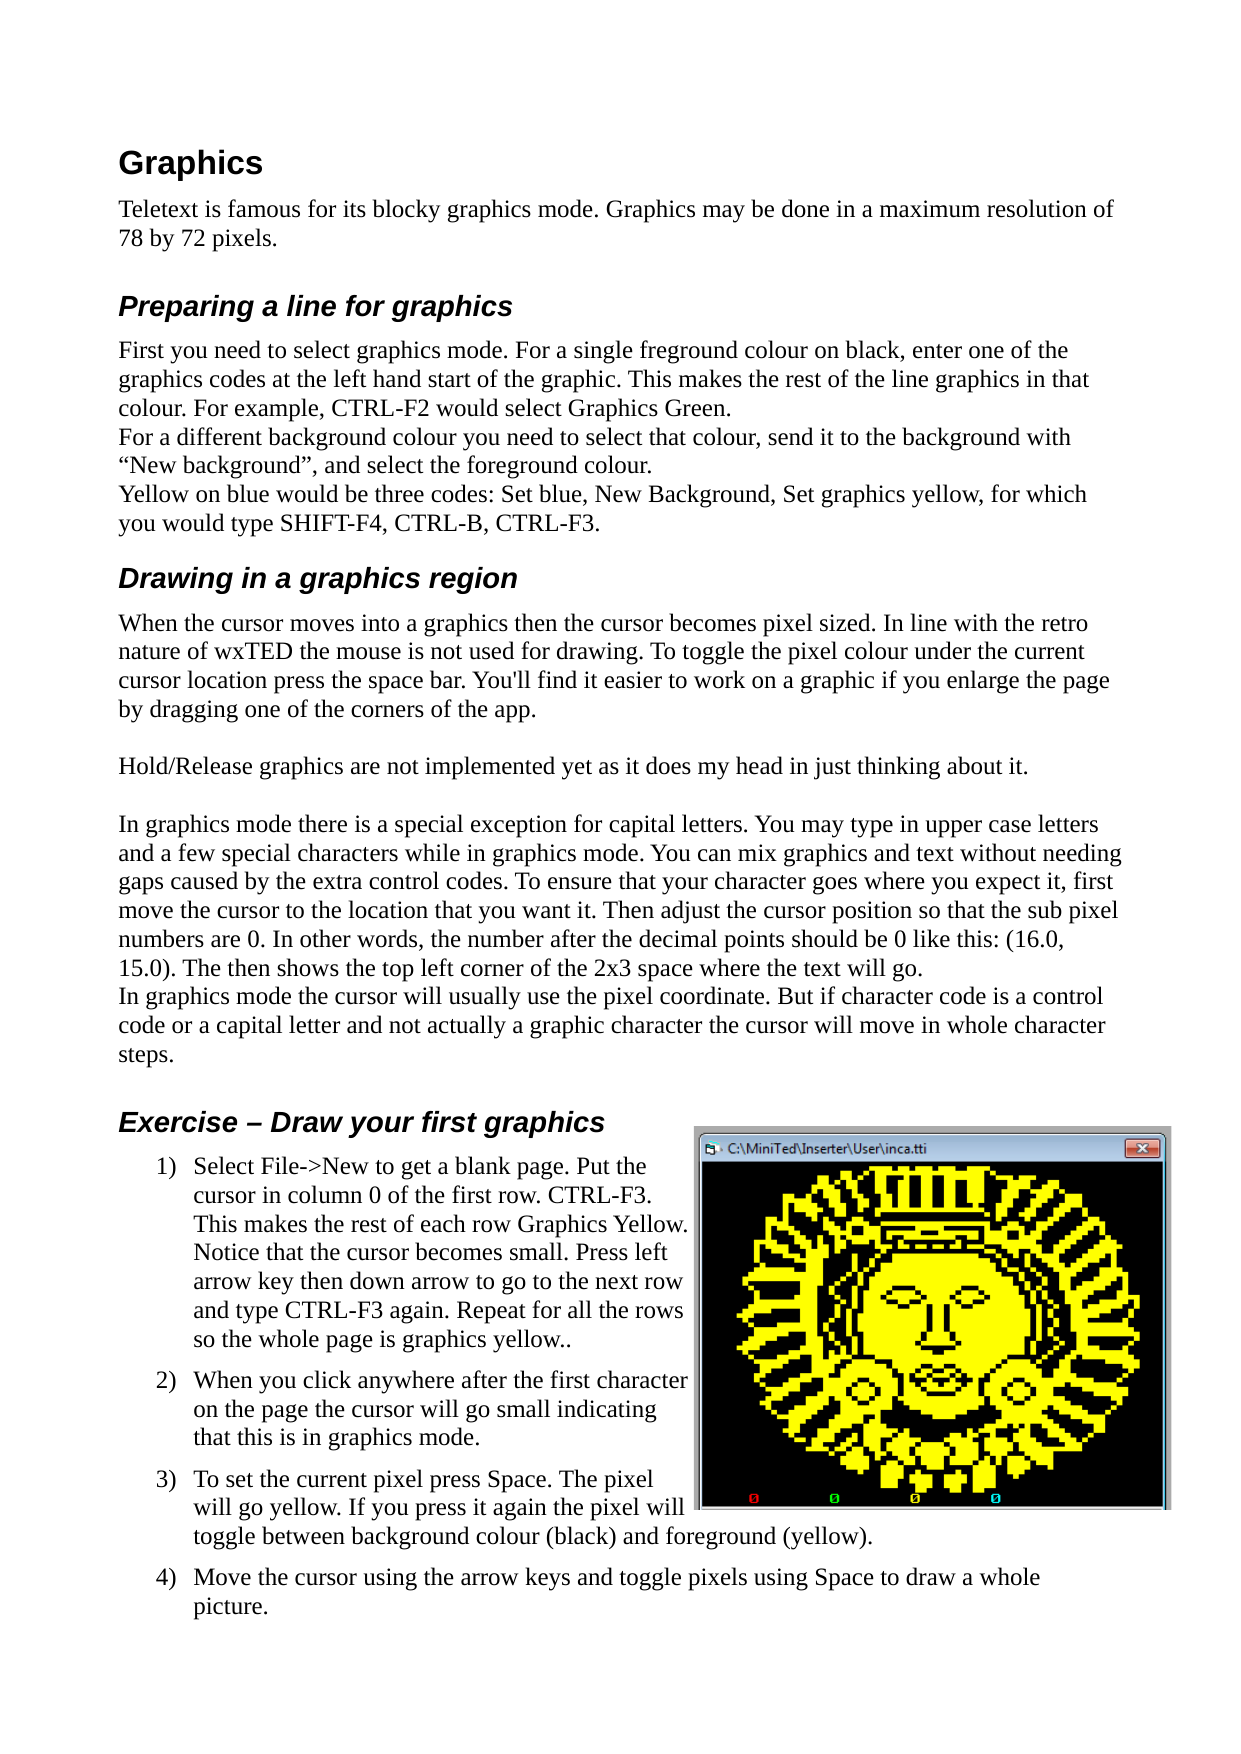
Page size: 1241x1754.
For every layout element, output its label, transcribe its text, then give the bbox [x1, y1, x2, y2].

subtitle Drawing in a graphics region [118, 562, 1122, 595]
text In graphics mode there is a special exception for capital letters. You may type in upper case letters and a few special characters while in graphics mode. You can mix graphics and text without needing gaps caused by the extra control codes. To ensure that your character goes where you expect it, first move the cursor to the location that you want it. Then adjust the cursor position so that the sub pixel numbers are 0. In other words, the number after the decimal points should be 0 like this: (16.0, 15.0). The then shows the top left corner of the 2x3 space where the text will go. [118, 809, 1122, 981]
picture [693, 1126, 1172, 1510]
text Yellow on blue would be three codes: Set blue, New Background, Set graphics yellow, for which you would type SHIFT-F4, CTRL-B, CTRL-F3. [118, 479, 1122, 537]
list When you click anywhere after the first character on the page the cursor will go small indicating that this is in graphics mode. [156, 1365, 693, 1451]
list To set the current pixel press Space. The pixel will go yellow. If you press it again the pixel will toggle between background colour (black) and foreground (yellow). [156, 1464, 1122, 1550]
text For a different background colour you need to select that colour, send it to the background with “New background”, and select the foreground colour. [118, 422, 1122, 479]
text When the cursor moves into a graphics then the cursor becomes pixel sized. In line with the retro nature of wxTED the mouse is not used for drawing. To toggle the pixel colour under the current cursor location press the space bar. You'll find it easier to work on a graphic if you enlarge the page by dragging one of the corners of the app. [118, 608, 1122, 723]
text Hold/Release graphics are not implemented yet as it does my head in just thinking about it. [118, 751, 1122, 780]
subtitle Exercise – Draw your first graphics [118, 1105, 1122, 1139]
text In graphics mode the cursor will usually use the pixel coordinate. But if character code is a control code or a capital letter and not actually a graphic character the cursor will move in whole character steps. [118, 981, 1122, 1068]
subtitle Graphics [118, 143, 1122, 182]
subtitle Preparing a line for graphics [118, 289, 1122, 323]
list Select File->New to get a blank page. Put the cursor in column 0 of the first row. CTRL-F3. This makes the rest of each row Graphics Yellow. Notice that the cursor becomes small. Press left arrow key then down arrow to go to the next row and type CTRL-F3 again. Repeat for all the rows so the whole page is graphics yellow.. [156, 1151, 693, 1352]
list Move the cursor using the arrow keys and toggle pixels using Space to draw a whole picture. [156, 1562, 1122, 1620]
text Teletext is famous for its blocky graphics mode. Graphics may be done in a maximum resolution of 78 by 72 pixels. [118, 194, 1122, 252]
text First you need to select graphics mode. For a single freground colour on black, enter one of the graphics codes at the left hand start of the graphic. This makes the rest of the line graphics in that colour. For example, CTRL-F2 would select Graphics Green. [118, 335, 1122, 422]
